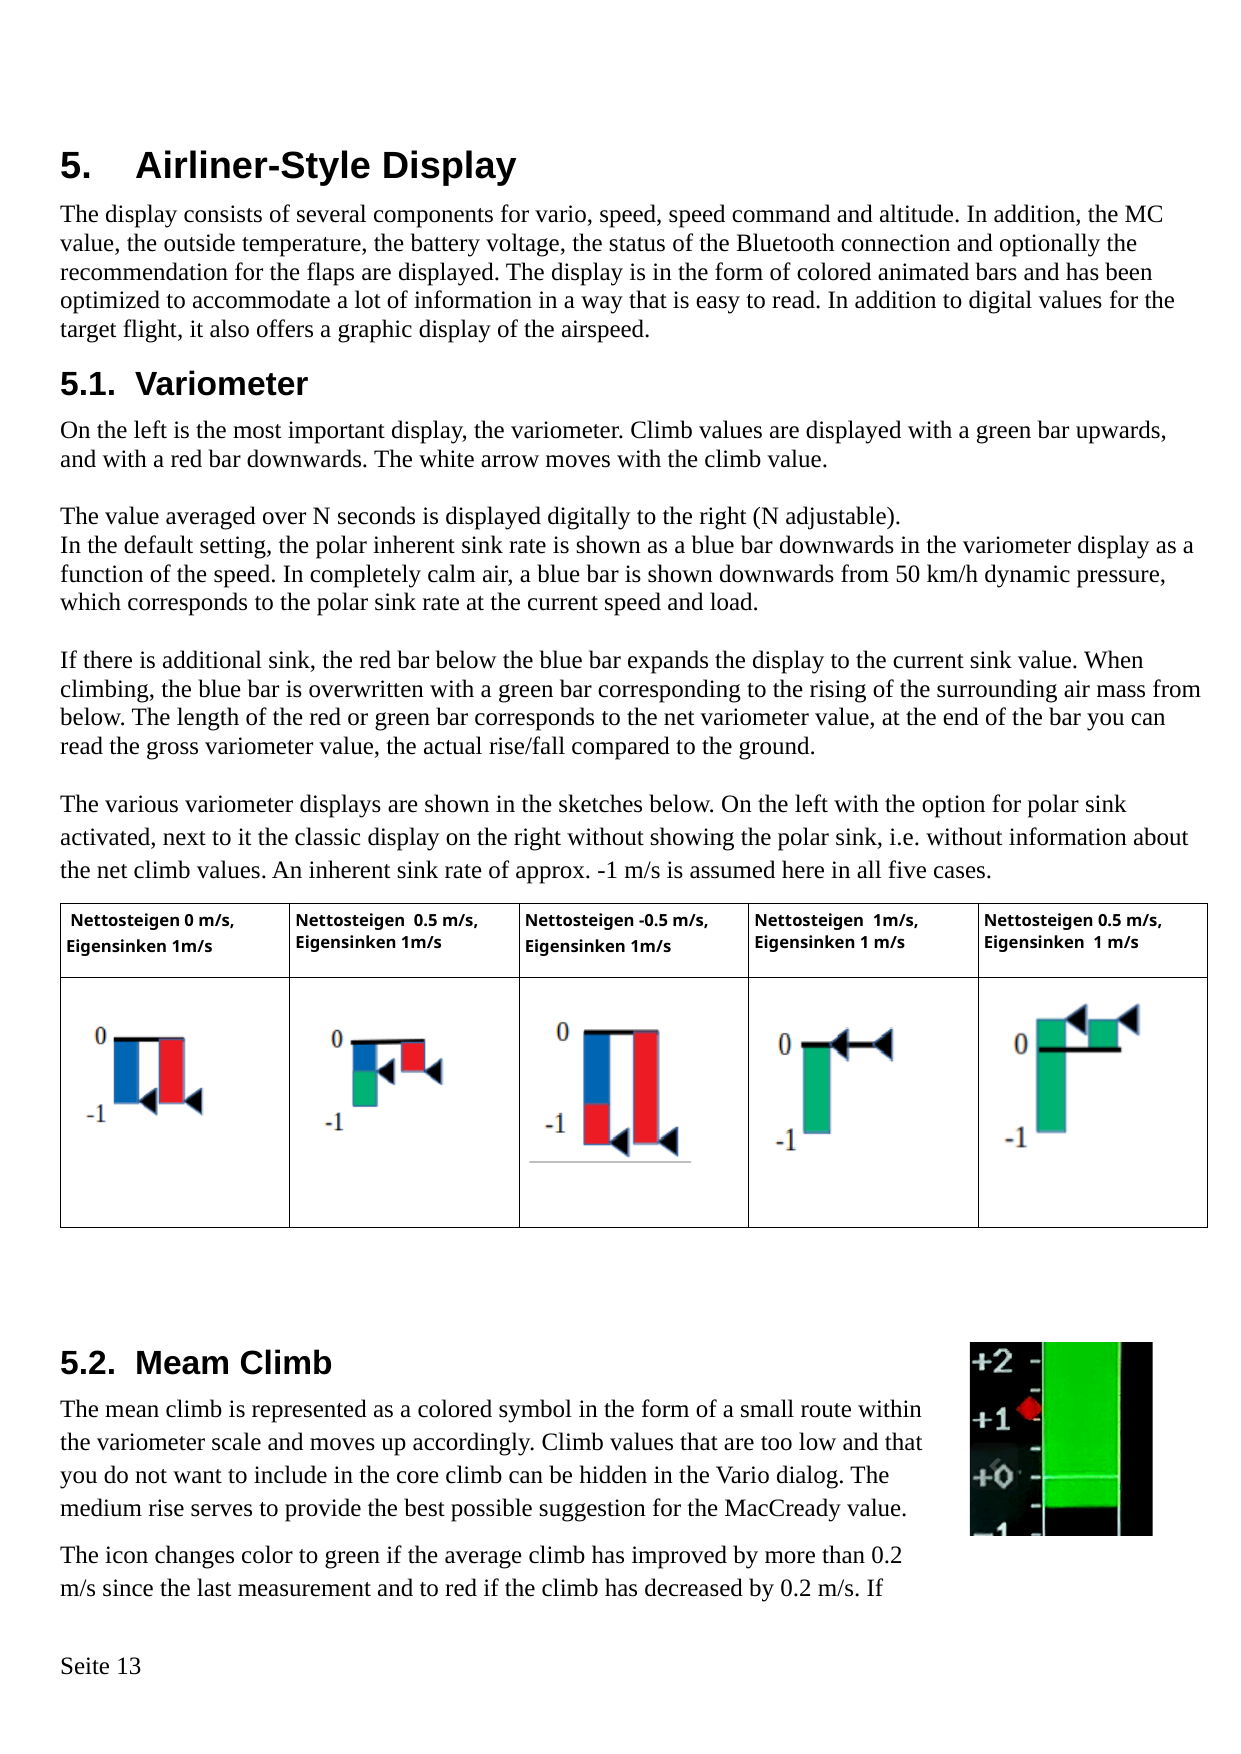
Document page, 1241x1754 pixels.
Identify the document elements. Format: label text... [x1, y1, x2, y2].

subtitle Airliner-Style Display [60, 143, 1207, 187]
table_cell [979, 978, 1207, 1227]
picture [71, 1001, 230, 1146]
text If there is additional sink, the red bar below the blue bar expands the display to the current sink value. When climbing, the blue bar is overwritten with a green bar corresponding to the rising of the surrounding air mass from below. The length of the red or green bar corresponds to the net variometer value, at the end of the bar you can read the gross variometer value, the actual rise/fall compared to the ground. [60, 616, 1207, 760]
table_header Nettosteigen 1m/s, Eigensinken 1 m/s [749, 904, 978, 977]
subtitle Meam Climb [60, 1343, 969, 1381]
picture [764, 997, 912, 1172]
subtitle Variometer [60, 364, 1207, 402]
table_cell [520, 978, 748, 1227]
text The mean climb is represented as a colored symbol in the form of a small route within the variometer scale and moves up accordingly. Climb values that are too low and that you do not want to include in the core climb can be hidden in the Vario dialog. The medium rise serves to provide the best possible suggestion for the MacCready value. [60, 1394, 969, 1522]
picture [529, 995, 692, 1163]
picture [969, 1342, 1153, 1536]
table_header Nettosteigen -0.5 m/s, Eigensinken 1m/s [520, 904, 748, 977]
table_cell [61, 978, 289, 1227]
picture [992, 992, 1168, 1171]
table_cell [749, 978, 978, 1227]
table_header Nettosteigen 0.5 m/s, Eigensinken 1m/s [290, 904, 519, 977]
text The display consists of several components for vario, speed, speed command and altitude. In addition, the MC value, the outside temperature, the battery voltage, the status of the Bluetooth connection and optionally the recommendation for the flaps are displayed. The display is in the form of colored animated bars and has been optimized to accommodate a lot of information in a way that is easy to read. In addition to digital values ​​for the target flight, it also offers a graphic display of the airspeed. [60, 199, 1207, 343]
text The various variometer displays are shown in the sketches below. On the left with the option for polar sink activated, next to it the classic display on the right without showing the polar sink, i.e. without information about the net climb values. An inherent sink rate of approx. -1 m/s is assumed here in all five cases. [60, 789, 1207, 883]
subtitle [1153, 1343, 1207, 1381]
text The icon changes color to green if the average climb has improved by more than 0.2 m/s since the last measurement and to red if the climb has decreased by 0.2 m/s. If [60, 1540, 1207, 1602]
table_cell [290, 978, 519, 1227]
table_header Nettosteigen 0 m/s, Eigensinken 1m/s [61, 904, 289, 977]
picture [303, 1003, 464, 1148]
text [1153, 1394, 1207, 1522]
text On the left is the most important display, the variometer. Climb values are displayed with a green bar upwards, and with a red bar downwards. The white arrow moves with the climb value. The value averaged over N seconds is displayed digitally to the right (N adjustable). In the default setting, the polar inherent sink rate is shown as a blue bar downwards in the variometer display as a function of the speed. In completely calm air, a blue bar is shown downwards from 50 km/h dynamic pressure, which corresponds to the polar sink rate at the current speed and load. [60, 415, 1207, 616]
table_header Nettosteigen 0.5 m/s, Eigensinken 1 m/s [979, 904, 1207, 977]
